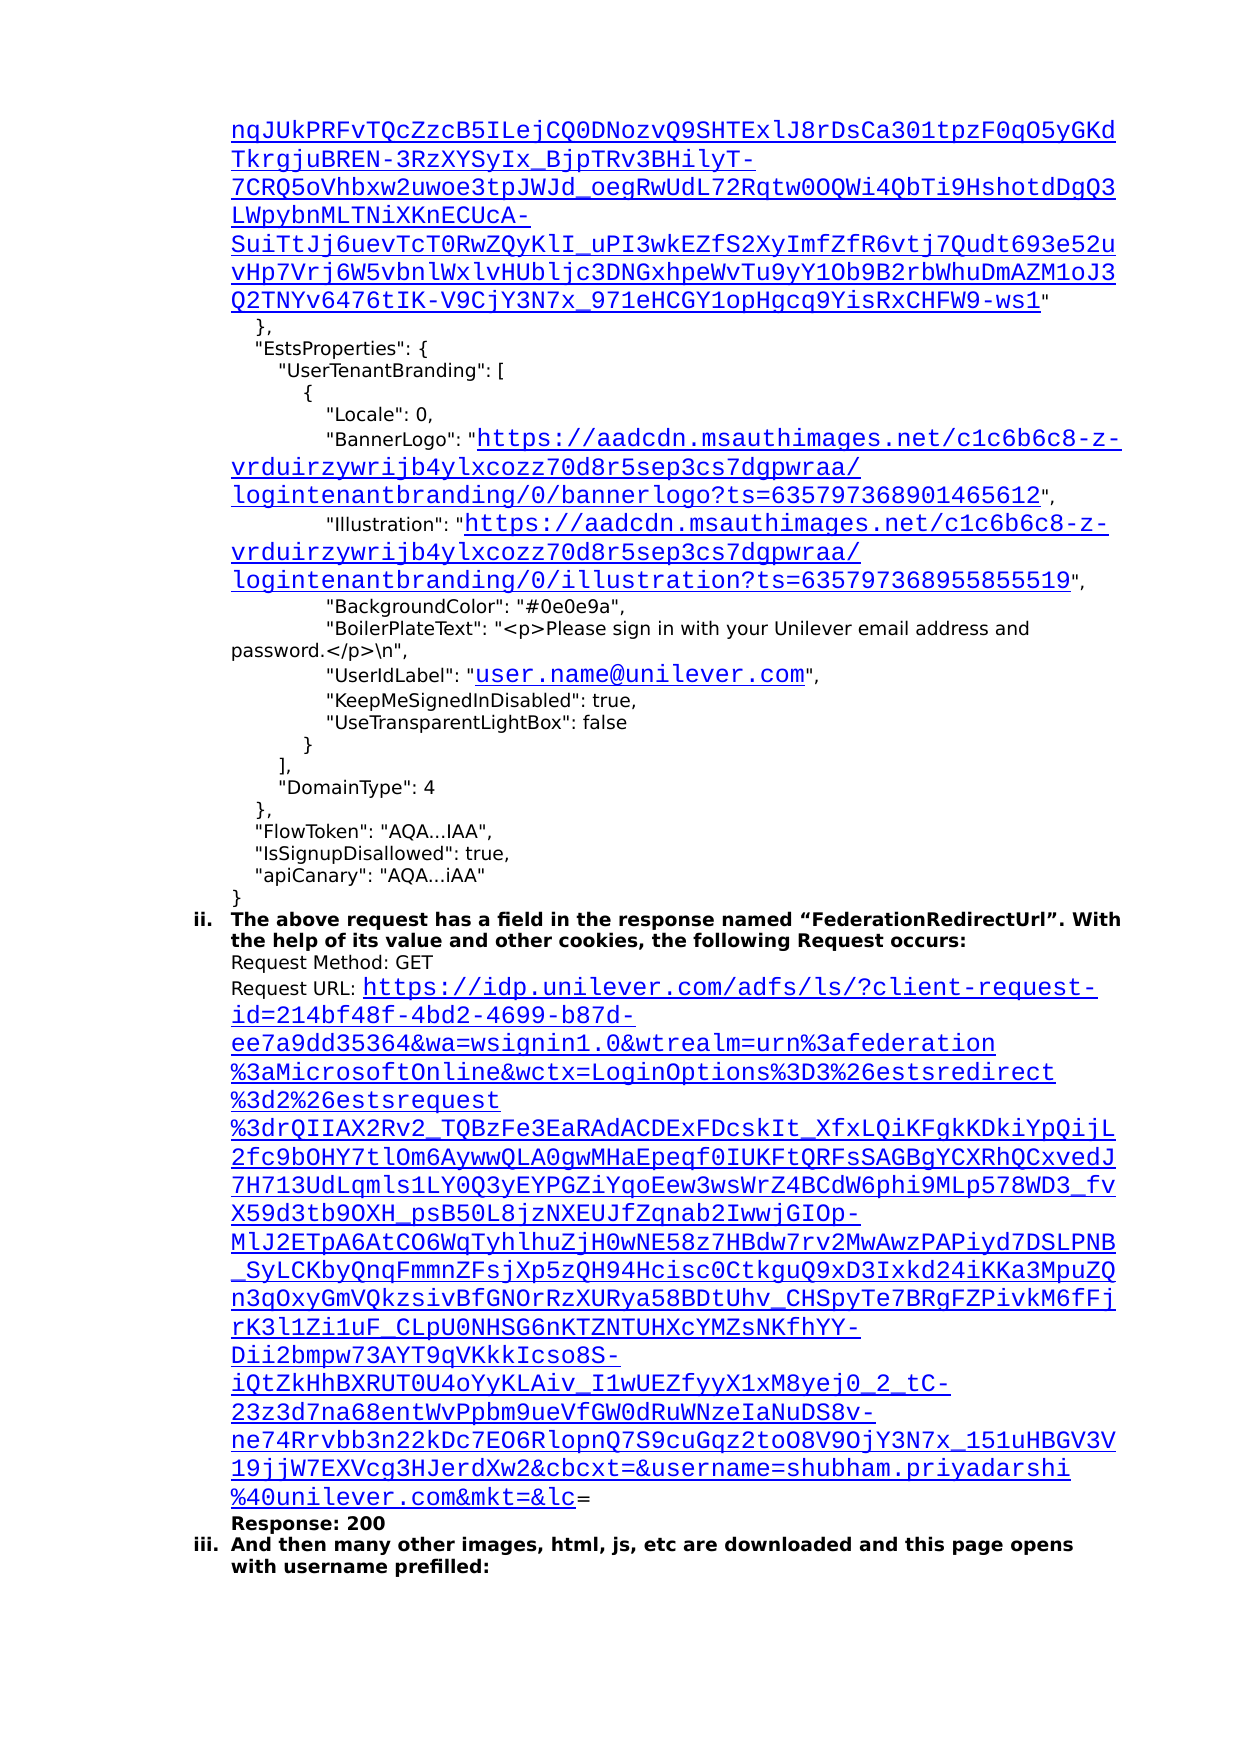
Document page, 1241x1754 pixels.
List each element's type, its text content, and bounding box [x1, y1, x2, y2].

list "FlowToken": "AQA...IAA", [193, 821, 1122, 843]
list "IsSignupDisallowed": true, [193, 843, 1122, 865]
list And then many other images, html, js, etc are downloaded and this page opens with username prefilled: [193, 1534, 1122, 1578]
list "DomainType": 4 [193, 777, 1122, 799]
list "BackgroundColor": "#0e0e9a", [193, 596, 1122, 618]
list nqJUkPRFvTQcZzcB5ILejCQ0DNozvQ9SHTExlJ8rDsCa301tpzF0qO5yGKdTkrgjuBREN-3RzXYSyIx_BjpTRv3BHilyT-7CRQ5oVhbxw2uwoe3tpJWJd_oegRwUdL72Rqtw0OQWi4QbTi9HshotdDgQ3LWpybnMLTNiXKnECUcA-SuiTtJj6uevTcT0RwZQyKlI_uPI3wkEZfS2XyImfZfR6vtj7Qudt693e52uvHp7Vrj6W5vbnlWxlvHUbljc3DNGxhpeWvTu9yY1Ob9B2rbWhuDmAZM1oJ3Q2TNYv6476tIK-V9CjY3N7x_971eHCGY1opHgcq9YisRxCHFW9-ws1" [193, 118, 1122, 316]
list "UserIdLabel": "user.name@unilever.com", [193, 661, 1122, 690]
list "EstsProperties": { [193, 338, 1122, 360]
list ], [193, 755, 1122, 777]
list }, [193, 799, 1122, 821]
list } [193, 733, 1122, 755]
list } [193, 887, 1122, 908]
list "KeepMeSignedInDisabled": true, [193, 690, 1122, 712]
list }, [193, 316, 1122, 338]
list Response: 200 [193, 1512, 1122, 1534]
list "UseTransparentLightBox": false [193, 712, 1122, 733]
list Request URL: https://idp.unilever.com/adfs/ls/?client-request-id=214bf48f-4bd2-4699-b87d-ee7a9dd35364&wa=wsignin1.0&wtrealm=urn%3afederation%3aMicrosoftOnline&wctx=LoginOptions%3D3%26estsredirect%3d2%26estsrequest%3drQIIAX2Rv2_TQBzFe3EaRAdACDExFDcskIt_XfxLQiKFgkKDkiYpQijL2fc9bOHY7tlOm6AywwQLA0gwMHaEpeqf0IUKFtQRFsSAGBgYCXRhQCxvedJ7H713UdLqmls1LY0Q3yEYPGZiYqoEew3wsWrZ4BCdW6phi9MLp578WD3_fvX59d3tb9OXH_psB50L8jzNXEUJfZqnab2IwwjGIOp-MlJ2ETpA6AtCO6WqTyhlhuZjH0wNE58z7HBdw7rv2MwAwzPAPiyd7DSLPNB_SyLCKbyQnqFmmnZFsjXp5zQH94Hcisc0CtkguQ9xD3Ixkd24iKKa3MpuZQn3qOxyGmVQkzsivBfGNOrRzXURya58BDtUhv_CHSpyTe7BRgFZPivkM6fFjrK3l1Zi1uF_CLpU0NHSG6nKTZNTUHXcYMZsNKfhYY-Dii2bmpw73AYT9qVKkkIcso8S-iQtZkHhBXRUT0U4oYyKLAiv_I1wUEZfyyX1xM8yej0_2_tC-23z3d7na68entWvPpbm9ueVfGW0dRuWNzeIaNuDS8v-ne74Rrvbb3n22kDc7EO6RlopnQ7S9cuGqz2toO8V9OjY3N7x_151uHBGV3V19jjW7EXVcg3HJerdXw2&cbcxt=&username=shubham.priyadarshi%40unilever.com&mkt=&lc= [193, 974, 1122, 1512]
list "apiCanary": "AQA...iAA" [193, 865, 1122, 887]
list "Illustration": "https://aadcdn.msauthimages.net/c1c6b6c8-z-vrduirzywrijb4ylxcozz70d8r5sep3cs7dgpwraa/logintenantbranding/0/illustration?ts=635797368955855519", [193, 511, 1122, 596]
list "UserTenantBranding": [ [193, 360, 1122, 382]
list "Locale": 0, [193, 404, 1122, 426]
list "BoilerPlateText": "<p>Please sign in with your Unilever email address and password.</p>\n", [193, 618, 1122, 661]
list "BannerLogo": "https://aadcdn.msauthimages.net/c1c6b6c8-z-vrduirzywrijb4ylxcozz70d8r5sep3cs7dgpwraa/logintenantbranding/0/bannerlogo?ts=635797368901465612", [193, 426, 1122, 511]
list The above request has a field in the response named “FederationRedirectUrl”. With the help of its value and other cookies, the following Request occurs: [193, 908, 1122, 952]
list Request Method: GET [193, 952, 1122, 974]
list { [193, 382, 1122, 404]
